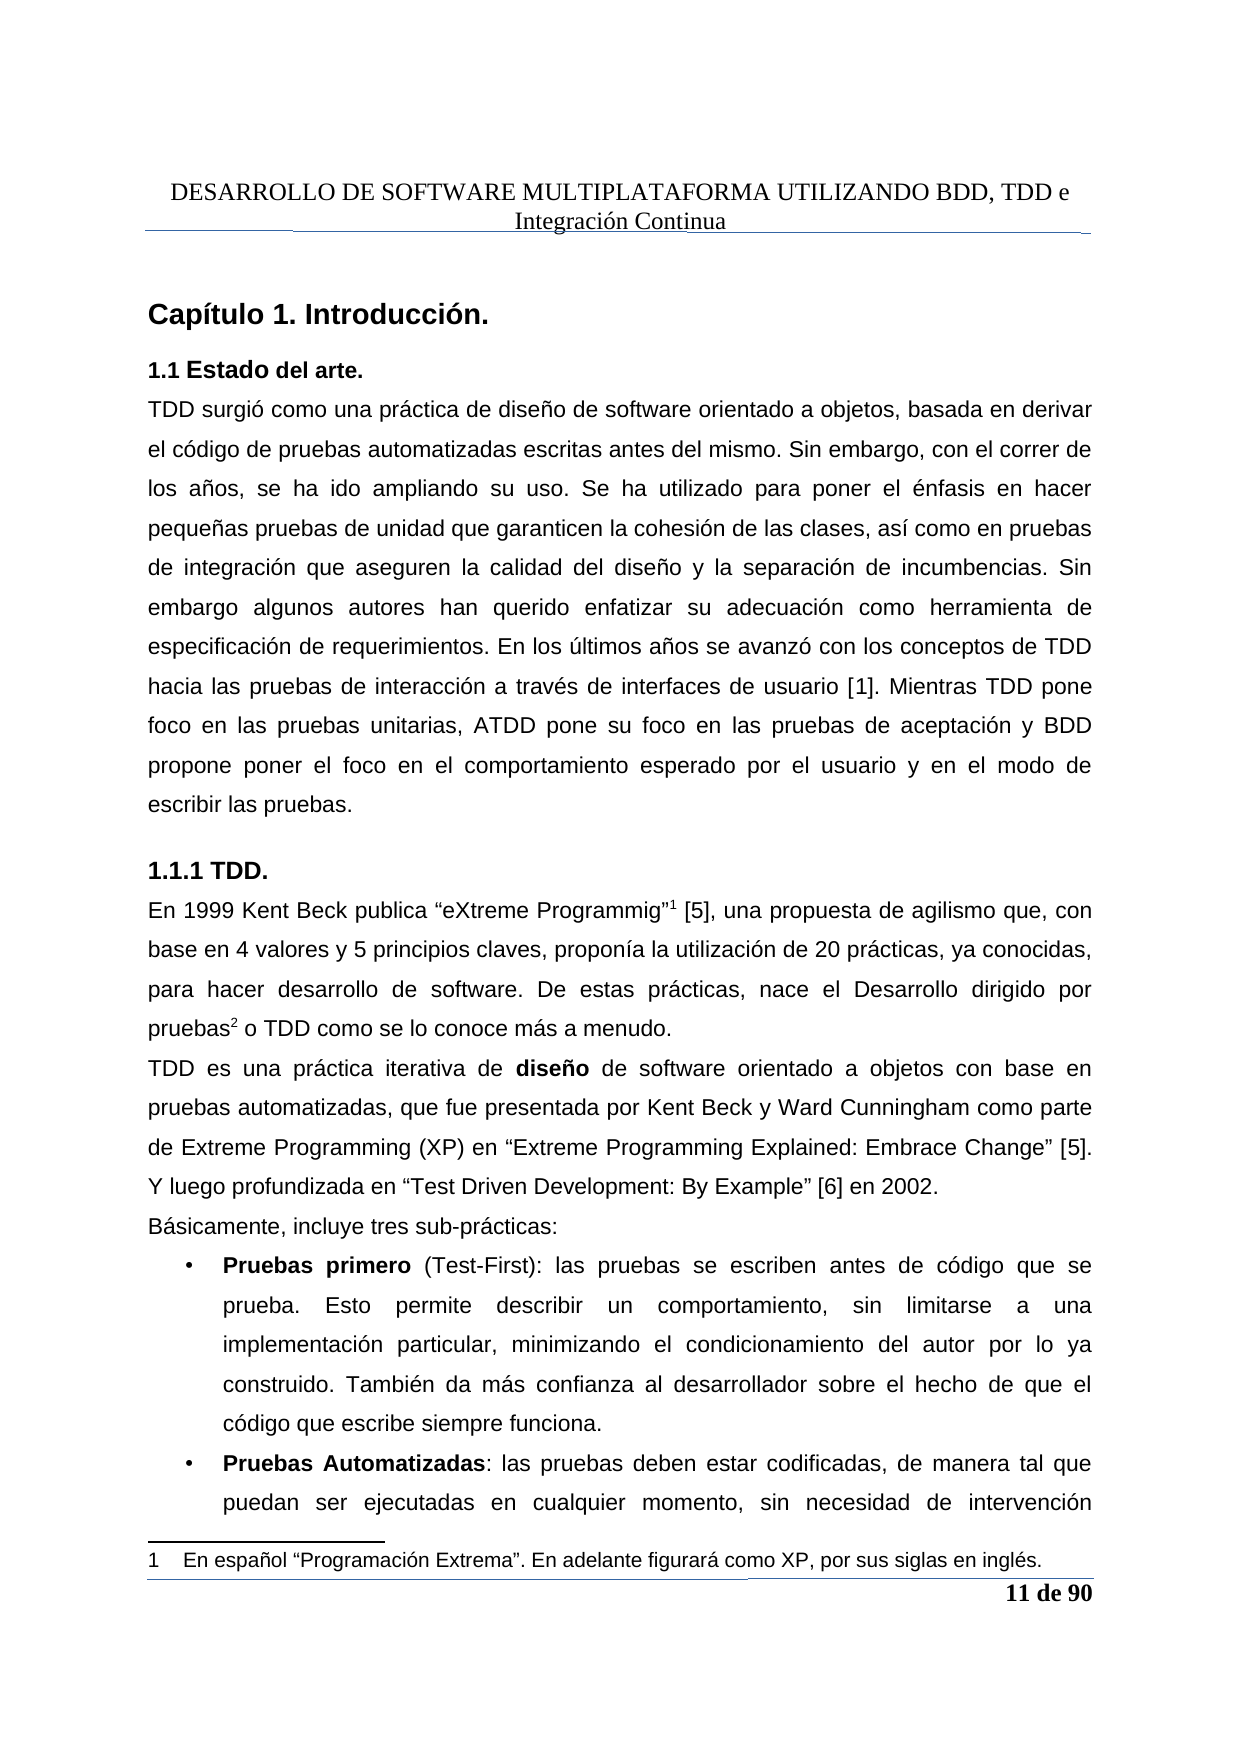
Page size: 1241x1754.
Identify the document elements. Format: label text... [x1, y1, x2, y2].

subtitle 1.1.1 TDD. [148, 856, 1093, 884]
list Pruebas primero (Test-First): las pruebas se escriben antes de código que se prueba. Esto permite describir un comportamiento, sin limitarse a una implementación particular, minimizando el condicionamiento del autor por lo ya construido. También da más confianza al desarrollador sobre el hecho de que el código que escribe siempre funciona. [185, 1252, 1093, 1437]
text En 1999 Kent Beck publica “eXtreme Programmig” [5], una propuesta de agilismo que, con base en 4 valores y 5 principios claves, proponía la utilización de 20 prácticas, ya conocidas, para hacer desarrollo de software. De estas prácticas, nace el Desarrollo dirigido por pruebas o TDD como se lo conoce más a menudo. [148, 897, 1093, 1042]
subtitle Capítulo 1. Introducción. [148, 297, 1093, 330]
text TDD es una práctica iterativa de diseño de software orientado a objetos con base en pruebas automatizadas, que fue presentada por Kent Beck y Ward Cunningham como parte de Extreme Programming (XP) en “Extreme Programming Explained: Embrace Change” [5]. Y luego profundizada en “Test Driven Development: By Example” [6] en 2002. [148, 1055, 1093, 1200]
text En español “Programación Extrema”. En adelante figurará como XP, por sus siglas en inglés. [148, 1548, 1093, 1571]
text Básicamente, incluye tres sub-prácticas: [148, 1213, 1093, 1239]
text TDD surgió como una práctica de diseño de software orientado a objetos, basada en derivar el código de pruebas automatizadas escritas antes del mismo. Sin embargo, con el correr de los años, se ha ido ampliando su uso. Se ha utilizado para poner el énfasis en hacer pequeñas pruebas de unidad que garanticen la cohesión de las clases, así como en pruebas de integración que aseguren la calidad del diseño y la separación de incumbencias. Sin embargo algunos autores han querido enfatizar su adecuación como herramienta de especificación de requerimientos. En los últimos años se avanzó con los conceptos de TDD hacia las pruebas de interacción a través de interfaces de usuario [1]. Mientras TDD pone foco en las pruebas unitarias, ATDD pone su foco en las pruebas de aceptación y BDD propone poner el foco en el comportamiento esperado por el usuario y en el modo de escribir las pruebas. [148, 396, 1093, 818]
list Pruebas Automatizadas: las pruebas deben estar codificadas, de manera tal que puedan ser ejecutadas en cualquier momento, sin necesidad de intervención [185, 1450, 1093, 1516]
subtitle 1.1 Estado del arte. [148, 355, 1093, 384]
